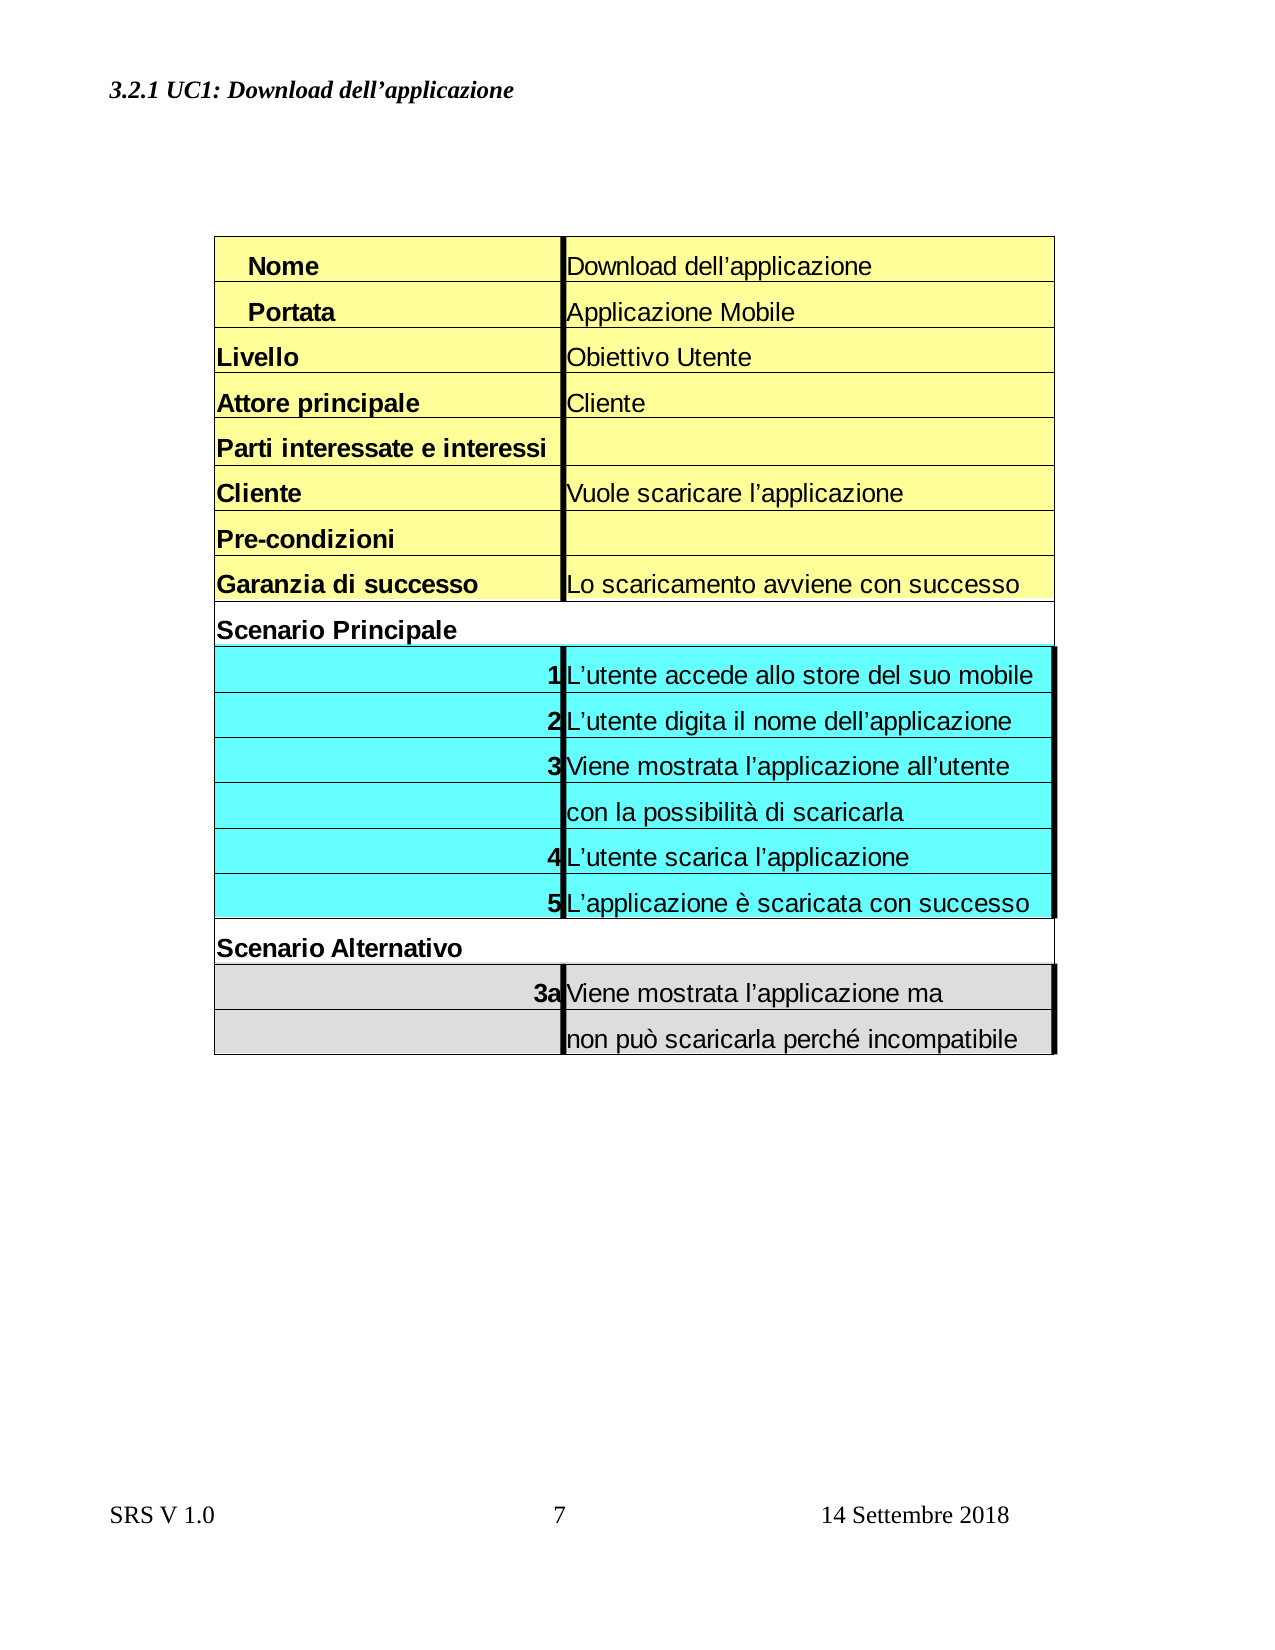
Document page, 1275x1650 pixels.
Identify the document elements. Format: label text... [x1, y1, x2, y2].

text 3.2.1 UC1: Download dell’applicazione [109, 75, 1162, 104]
